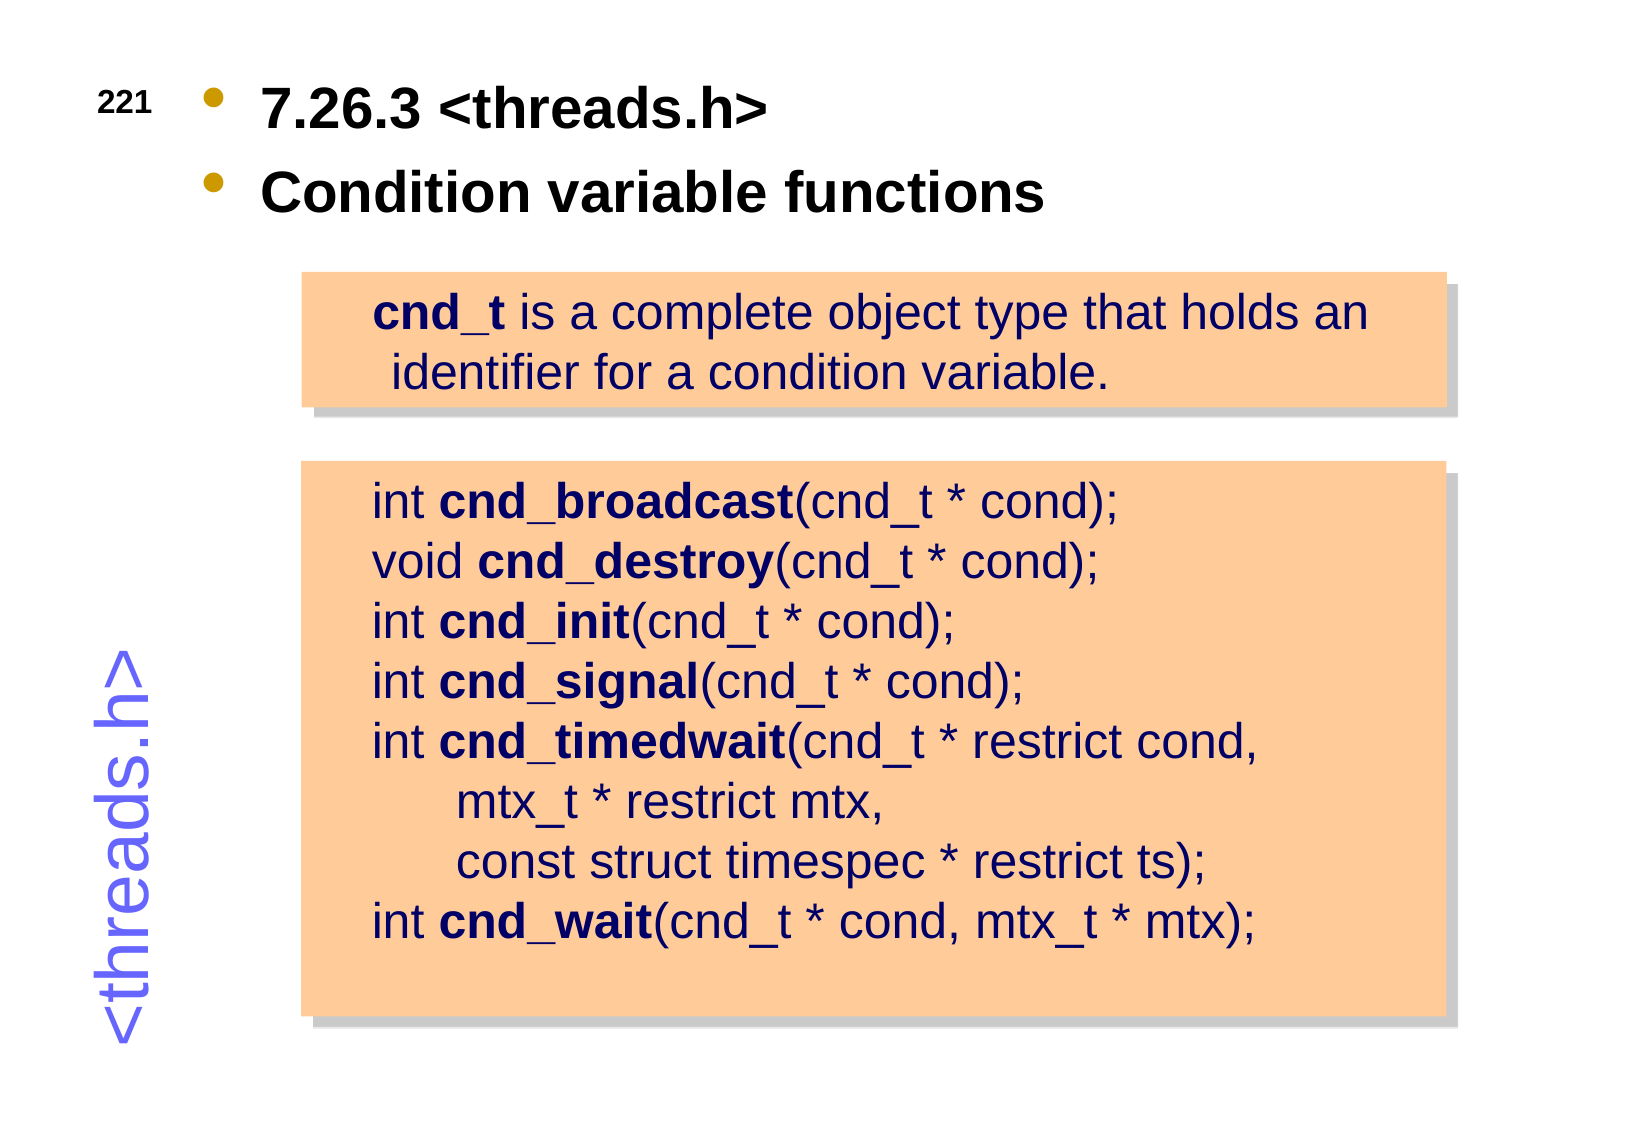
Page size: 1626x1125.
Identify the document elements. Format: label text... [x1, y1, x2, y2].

list 7.26.3 <threads.h> Condition variable functions [188, 62, 1477, 1063]
text_box cnd_t is a complete object type that holds an identifier for a condition variable. [301, 271, 1447, 408]
title [21, 29, 217, 1063]
text_box int cnd_broadcast(cnd_t * cond); void cnd_destroy(cnd_t * cond); int cnd_init(cnd_t * cond); int cnd_signal(cnd_t * cond); int cnd_timedwait(cnd_t * restrict cond, mtx_t * restrict mtx, const struct timespec * restrict ts); int cnd_wait(cnd_t * cond, mtx_t * mtx); [301, 460, 1447, 1017]
